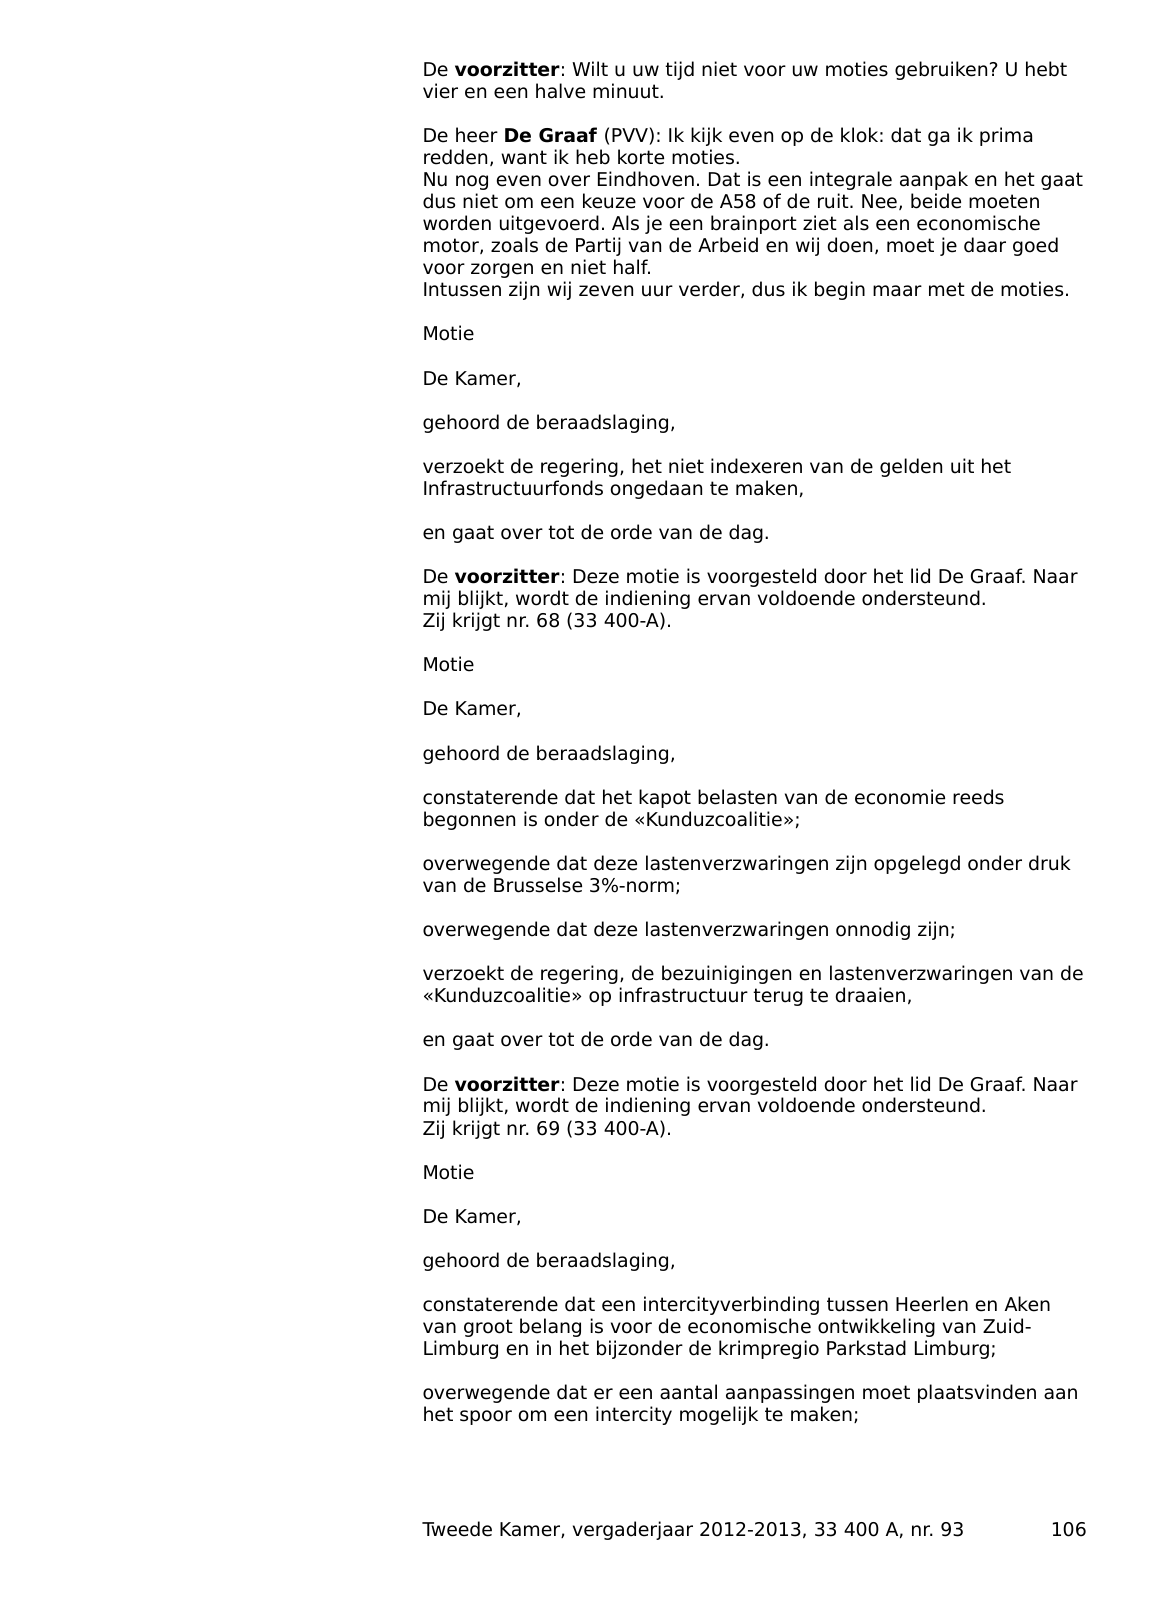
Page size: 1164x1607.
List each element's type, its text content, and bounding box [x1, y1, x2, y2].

text constaterende dat een intercityverbinding tussen Heerlen en Aken van groot belang is voor de economische ontwikkeling van Zuid-Limburg en in het bijzonder de krimpregio Parkstad Limburg; [422, 1294, 1087, 1360]
text en gaat over tot de orde van de dag. [422, 522, 1087, 544]
text overwegende dat deze lastenverzwaringen zijn opgelegd onder druk van de Brusselse 3%-norm; [422, 853, 1087, 897]
text overwegende dat deze lastenverzwaringen onnodig zijn; [422, 919, 1087, 941]
text verzoekt de regering, de bezuinigingen en lastenverzwaringen van de «Kunduzcoalitie» op infrastructuur terug te draaien, [422, 963, 1087, 1007]
text Zij krijgt nr. 68 (33 400-A). [422, 610, 1087, 632]
text gehoord de beraadslaging, [422, 1250, 1087, 1272]
text Motie [422, 323, 1087, 345]
text De voorzitter: Wilt u uw tijd niet voor uw moties gebruiken? U hebt vier en een halve minuut. [422, 59, 1087, 103]
text De heer De Graaf (PVV): Ik kijk even op de klok: dat ga ik prima redden, want ik heb korte moties. [422, 125, 1087, 169]
text gehoord de beraadslaging, [422, 412, 1087, 433]
text Intussen zijn wij zeven uur verder, dus ik begin maar met de moties. [422, 279, 1087, 301]
text constaterende dat het kapot belasten van de economie reeds begonnen is onder de «Kunduzcoalitie»; [422, 787, 1087, 831]
text Motie [422, 654, 1087, 676]
text Nu nog even over Eindhoven. Dat is een integrale aanpak en het gaat dus niet om een keuze voor de A58 of de ruit. Nee, beide moeten worden uitgevoerd. Als je een brainport ziet als een economische motor, zoals de Partij van de Arbeid en wij doen, moet je daar goed voor zorgen en niet half. [422, 169, 1087, 279]
text De Kamer, [422, 367, 1087, 389]
text gehoord de beraadslaging, [422, 742, 1087, 764]
text De Kamer, [422, 1206, 1087, 1228]
text Zij krijgt nr. 69 (33 400-A). [422, 1117, 1087, 1139]
text De voorzitter: Deze motie is voorgesteld door het lid De Graaf. Naar mij blijkt, wordt de indiening ervan voldoende ondersteund. [422, 1073, 1087, 1117]
text De Kamer, [422, 698, 1087, 720]
text verzoekt de regering, het niet indexeren van de gelden uit het Infrastructuurfonds ongedaan te maken, [422, 456, 1087, 500]
text Motie [422, 1162, 1087, 1183]
text De voorzitter: Deze motie is voorgesteld door het lid De Graaf. Naar mij blijkt, wordt de indiening ervan voldoende ondersteund. [422, 566, 1087, 610]
text en gaat over tot de orde van de dag. [422, 1029, 1087, 1051]
text overwegende dat er een aantal aanpassingen moet plaatsvinden aan het spoor om een intercity mogelijk te maken; [422, 1382, 1087, 1426]
